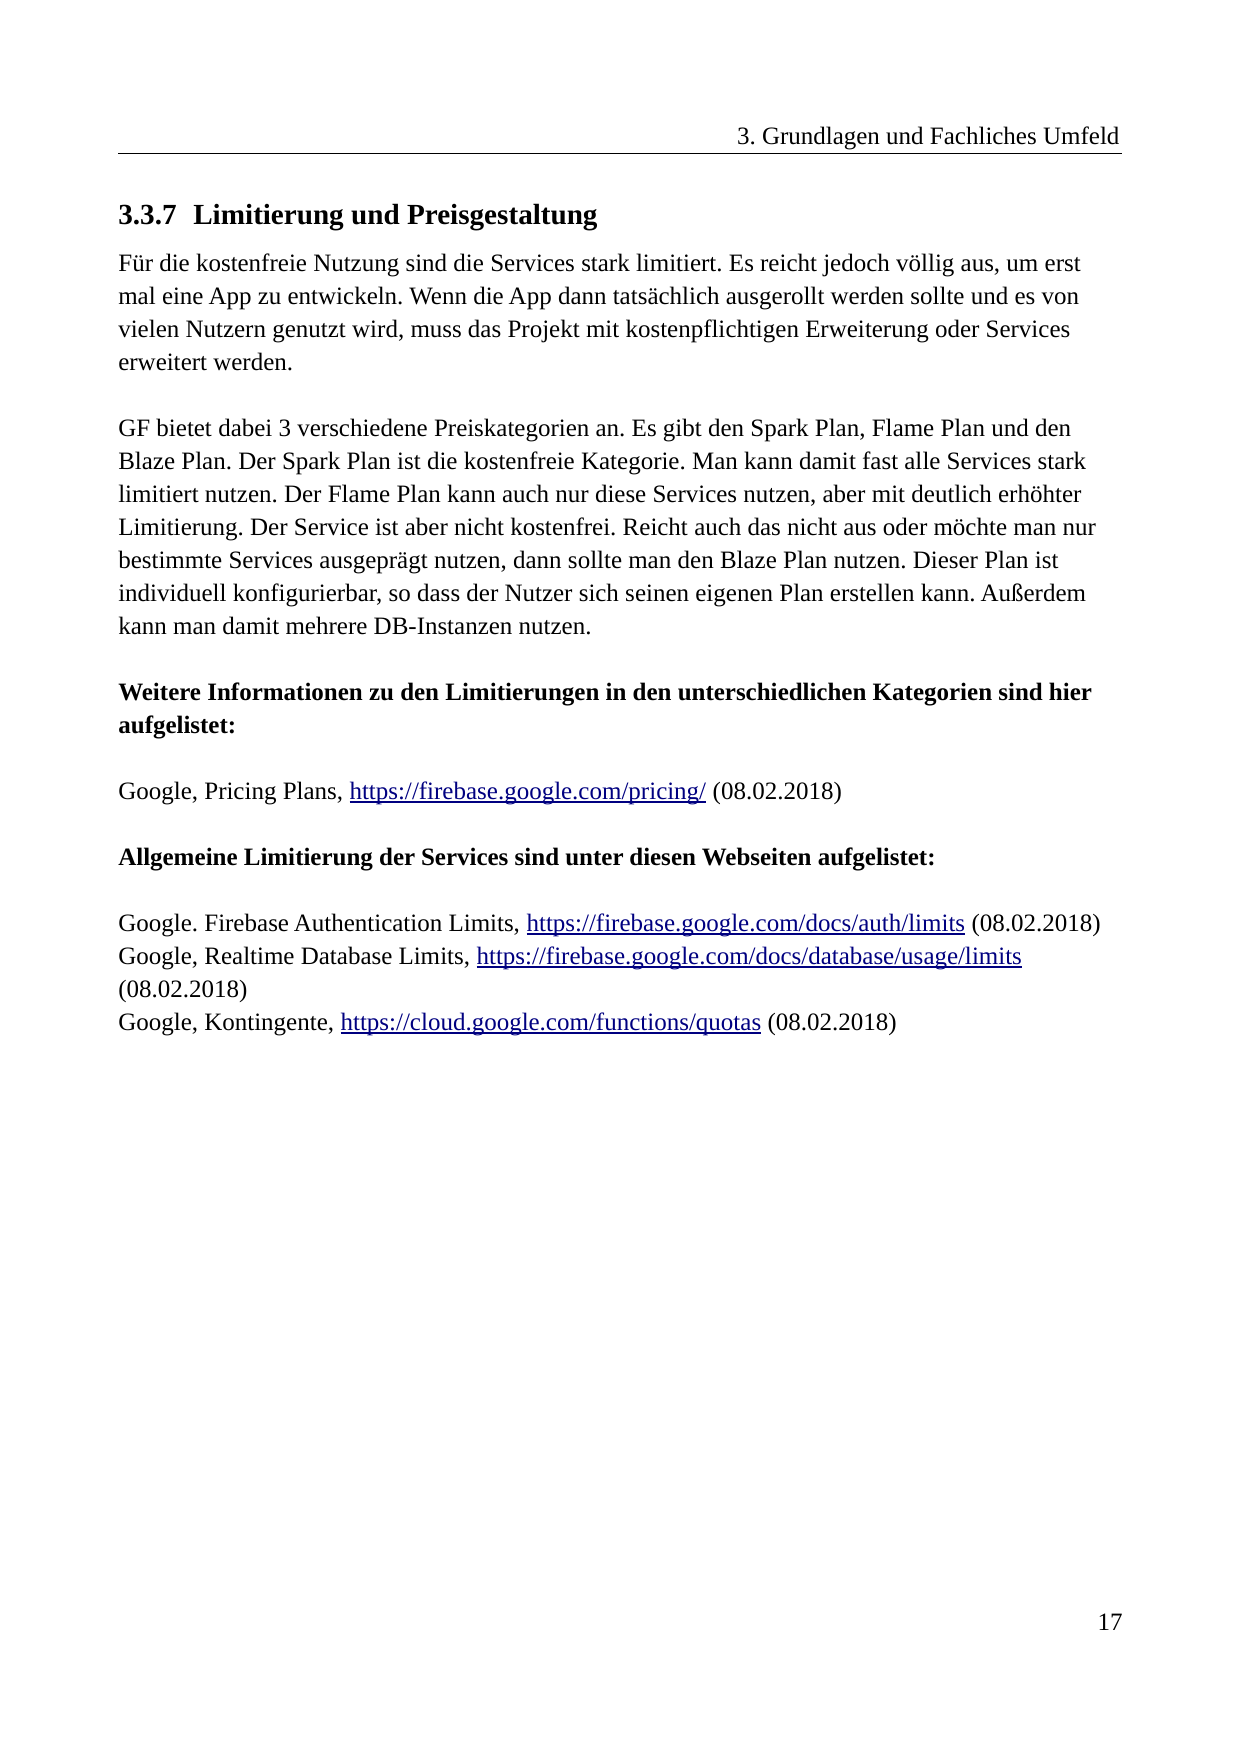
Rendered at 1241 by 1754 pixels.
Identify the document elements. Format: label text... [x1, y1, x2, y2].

text Für die kostenfreie Nutzung sind die Services stark limitiert. Es reicht jedoch völlig aus, um erst mal eine App zu entwickeln. Wenn die App dann tatsächlich ausgerollt werden sollte und es von vielen Nutzern genutzt wird, muss das Projekt mit kostenpflichtigen Erweiterung oder Services erweitert werden. [118, 248, 1122, 376]
text Google. Firebase Authentication Limits, https://firebase.google.com/docs/auth/limits (08.02.2018) [118, 908, 1122, 937]
text Allgemeine Limitierung der Services sind unter diesen Webseiten aufgelistet: [118, 842, 1122, 871]
text GF bietet dabei 3 verschiedene Preiskategorien an. Es gibt den Spark Plan, Flame Plan und den Blaze Plan. Der Spark Plan ist die kostenfreie Kategorie. Man kann damit fast alle Services stark limitiert nutzen. Der Flame Plan kann auch nur diese Services nutzen, aber mit deutlich erhöhter Limitierung. Der Service ist aber nicht kostenfrei. Reicht auch das nicht aus oder möchte man nur bestimmte Services ausgeprägt nutzen, dann sollte man den Blaze Plan nutzen. Dieser Plan ist individuell konfigurierbar, so dass der Nutzer sich seinen eigenen Plan erstellen kann. Außerdem kann man damit mehrere DB-Instanzen nutzen. [118, 413, 1122, 640]
text Google, Realtime Database Limits, https://firebase.google.com/docs/database/usage/limits (08.02.2018) [118, 941, 1122, 1003]
text Google, Pricing Plans, https://firebase.google.com/pricing/ (08.02.2018) [118, 776, 1122, 805]
subtitle Limitierung und Preisgestaltung [118, 197, 1122, 230]
text Google, Kontingente, https://cloud.google.com/functions/quotas (08.02.2018) [118, 1007, 1122, 1036]
text Weitere Informationen zu den Limitierungen in den unterschiedlichen Kategorien sind hier aufgelistet: [118, 677, 1122, 739]
